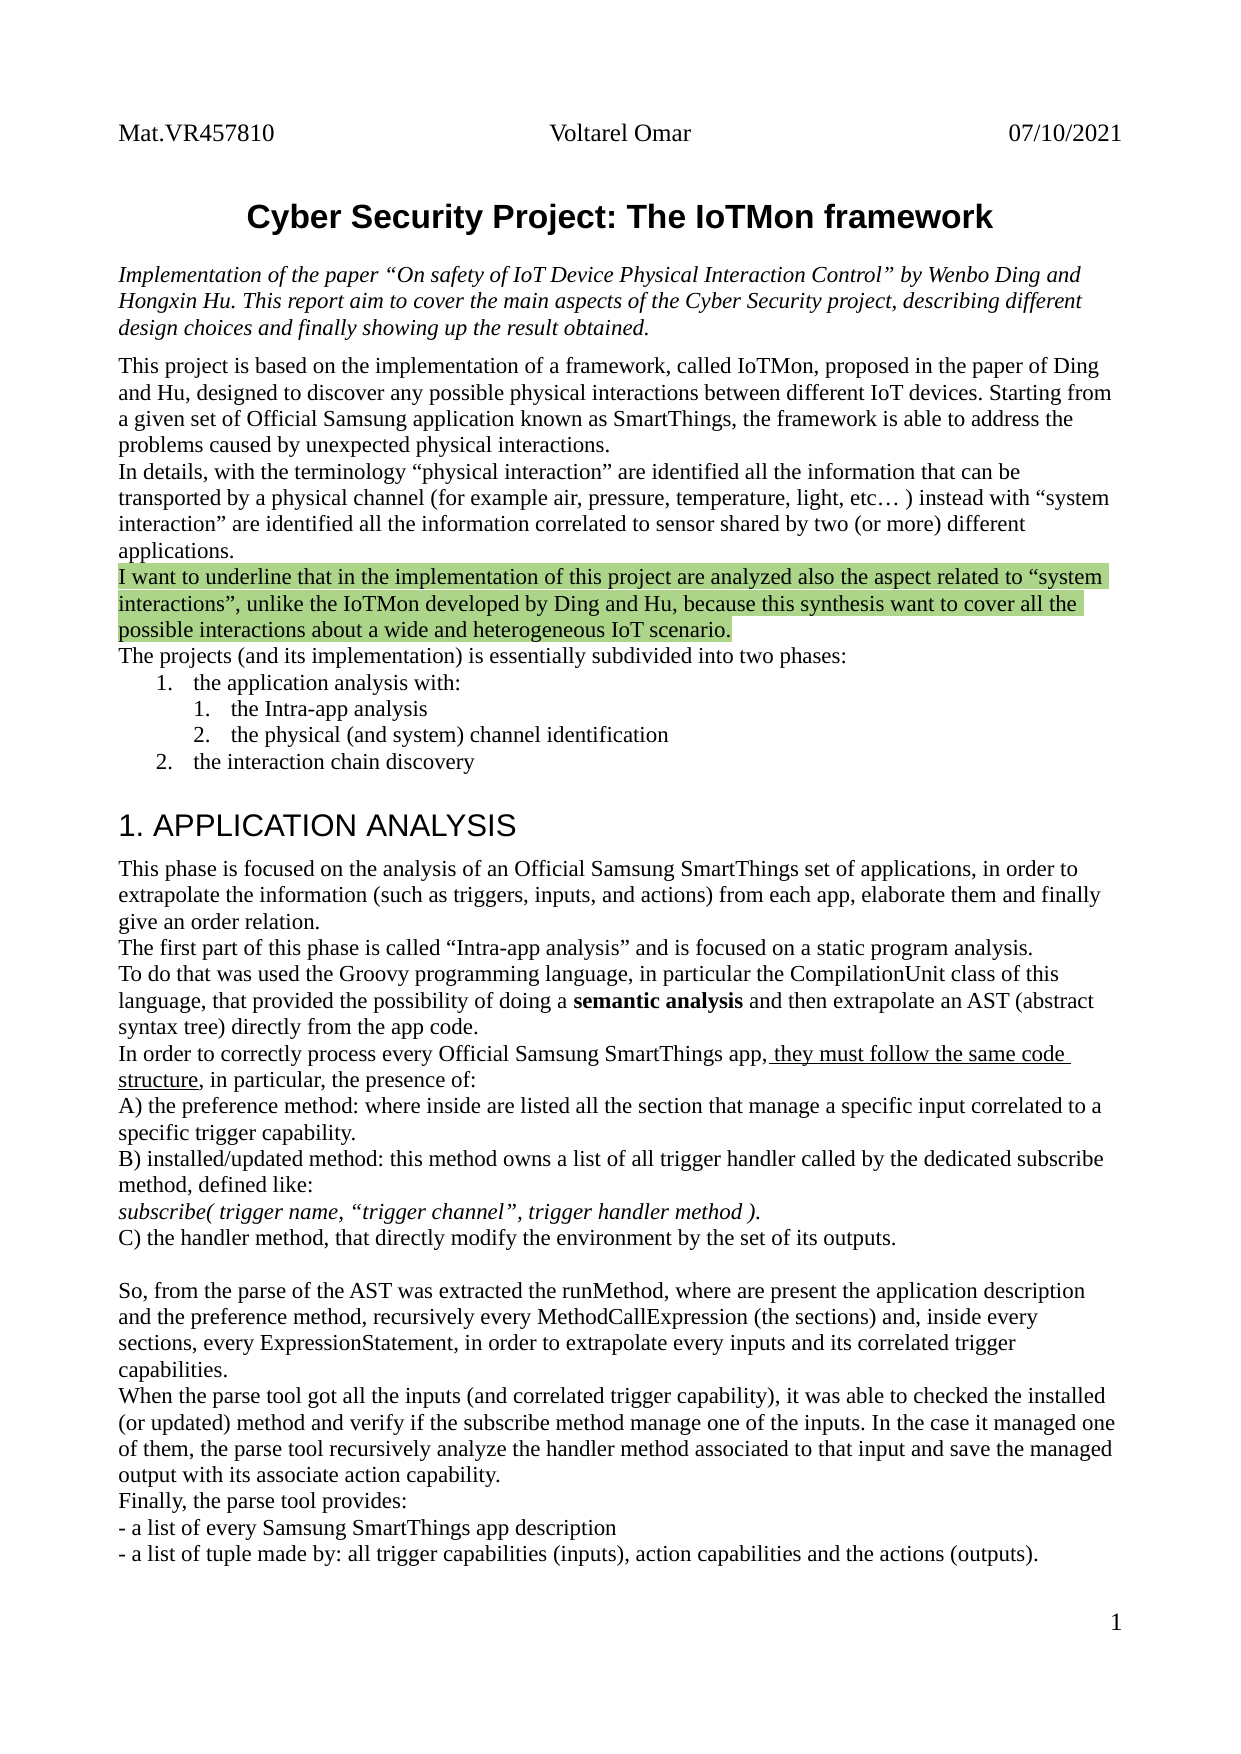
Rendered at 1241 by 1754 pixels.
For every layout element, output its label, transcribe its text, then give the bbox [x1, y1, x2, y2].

text In order to correctly process every Official Samsung SmartThings app, they must follow the same code structure, in particular, the presence of: [118, 1039, 1122, 1092]
list the physical (and system) channel identification [193, 721, 1122, 748]
text The first part of this phase is called “Intra-app analysis” and is focused on a static program analysis. [118, 934, 1122, 961]
list the application analysis with: [156, 669, 1122, 695]
text In details, with the terminology “physical interaction” are identified all the information that can be transported by a physical channel (for example air, pressure, temperature, light, etc… ) instead with “system interaction” are identified all the information correlated to sensor shared by two (or more) different applications. [118, 458, 1122, 563]
list the interaction chain discovery [156, 748, 1122, 774]
text Finally, the parse tool provides: [118, 1488, 1122, 1514]
subtitle Cyber Security Project: The IoTMon framework [118, 197, 1122, 236]
text Implementation of the paper “On safety of IoT Device Physical Interaction Control” by Wenbo Ding and Hongxin Hu. This report aim to cover the main aspects of the Cyber Security project, describing different design choices and finally showing up the result obtained. [118, 261, 1122, 340]
text To do that was used the Groovy programming language, in particular the CompilationUnit class of this language, that provided the possibility of doing a semantic analysis and then extrapolate an AST (abstract syntax tree) directly from the app code. [118, 961, 1122, 1039]
text - a list of tuple made by: all trigger capabilities (inputs), action capabilities and the actions (outputs). [118, 1540, 1122, 1567]
text A) the preference method: where inside are listed all the section that manage a specific input correlated to a specific trigger capability. [118, 1092, 1122, 1145]
text B) installed/updated method: this method owns a list of all trigger handler called by the dedicated subscribe method, defined like: [118, 1145, 1122, 1198]
text The projects (and its implementation) is essentially subdivided into two phases: [118, 642, 1122, 669]
subtitle 1. APPLICATION ANALYSIS [118, 807, 1122, 843]
text This phase is focused on the analysis of an Official Samsung SmartThings set of applications, in order to extrapolate the information (such as triggers, inputs, and actions) from each app, elaborate them and finally give an order relation. [118, 855, 1122, 934]
text When the parse tool got all the inputs (and correlated trigger capability), it was able to checked the installed (or updated) method and verify if the subscribe method manage one of the inputs. In the case it managed one of them, the parse tool recursively analyze the handler method associated to that input and save the managed output with its associate action capability. [118, 1382, 1122, 1488]
text subscribe( trigger name, “trigger channel”, trigger handler method ). [118, 1198, 1122, 1224]
text This project is based on the implementation of a framework, called IoTMon, proposed in the paper of Ding and Hu, designed to discover any possible physical interactions between different IoT devices. Starting from a given set of Official Samsung application known as SmartThings, the framework is able to address the problems caused by unexpected physical interactions. [118, 352, 1122, 458]
text So, from the parse of the AST was extracted the runMethod, where are present the application description and the preference method, recursively every MethodCallExpression (the sections) and, inside every sections, every ExpressionStatement, in order to extrapolate every inputs and its correlated trigger capabilities. [118, 1277, 1122, 1382]
list the Intra-app analysis [193, 695, 1122, 721]
text I want to underline that in the implementation of this project are analyzed also the aspect related to “system interactions”, unlike the IoTMon developed by Ding and Hu, because this synthesis want to cover all the possible interactions about a wide and heterogeneous IoT scenario. [118, 563, 1122, 642]
text C) the handler method, that directly modify the environment by the set of its outputs. [118, 1224, 1122, 1250]
text - a list of every Samsung SmartThings app description [118, 1514, 1122, 1540]
